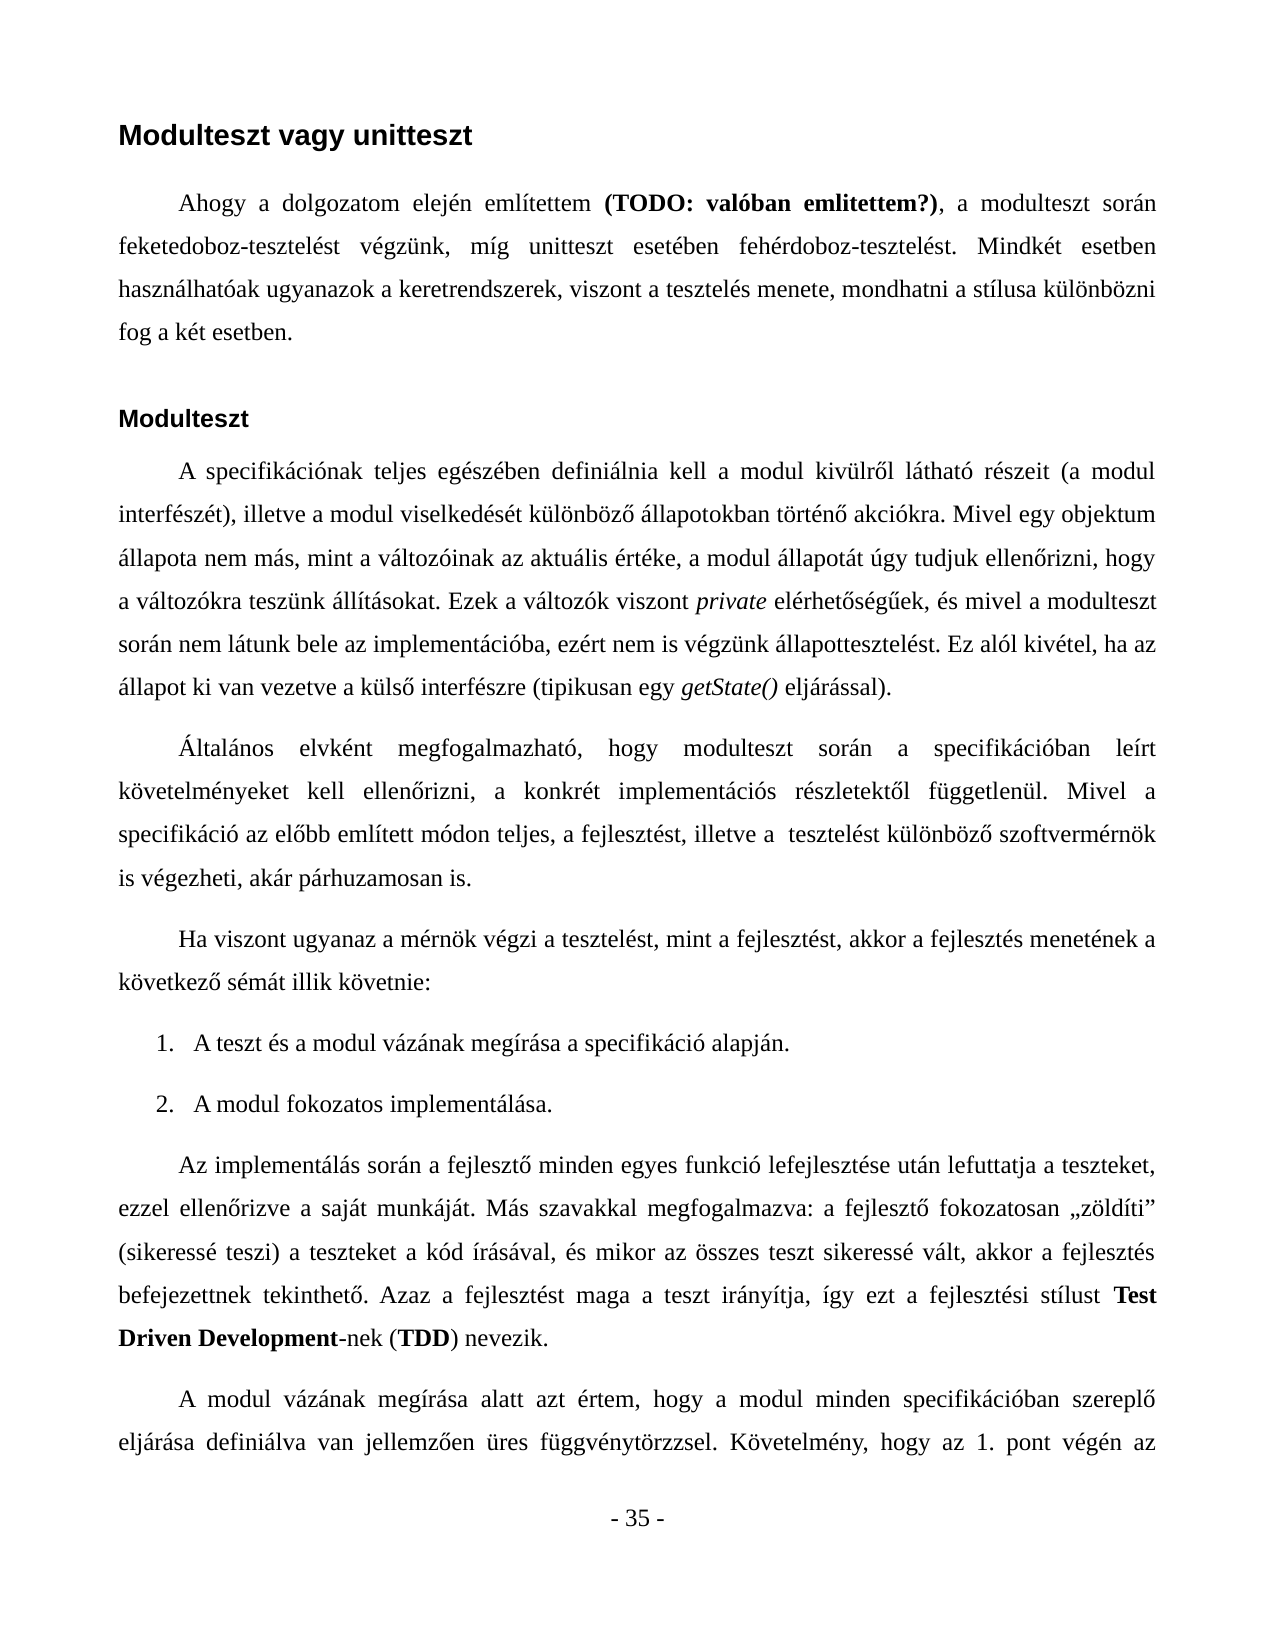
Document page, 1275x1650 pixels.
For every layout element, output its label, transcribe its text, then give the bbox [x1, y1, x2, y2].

text Az implementálás során a fejlesztő minden egyes funkció lefejlesztése után lefuttatja a teszteket, ezzel ellenőrizve a saját munkáját. Más szavakkal megfogalmazva: a fejlesztő fokozatosan „zöldíti” (sikeressé teszi) a teszteket a kód írásával, és mikor az összes teszt sikeressé vált, akkor a fejlesztés befejezettnek tekinthető. Azaz a fejlesztést maga a teszt irányítja, így ezt a fejlesztési stílust Test Driven Development-nek (TDD) nevezik. [118, 1150, 1157, 1352]
list A modul fokozatos implementálása. [156, 1089, 1157, 1118]
text A modul vázának megírása alatt azt értem, hogy a modul minden specifikációban szereplő eljárása definiálva van jellemzően üres függvénytörzzsel. Követelmény, hogy az 1. pont végén az [118, 1384, 1157, 1456]
subtitle Modulteszt vagy unitteszt [118, 118, 1157, 152]
text Ha viszont ugyanaz a mérnök végzi a tesztelést, mint a fejlesztést, akkor a fejlesztés menetének a következő sémát illik követnie: [118, 924, 1157, 996]
text A specifikációnak teljes egészében definiálnia kell a modul kivülről látható részeit (a modul interfészét), illetve a modul viselkedését különböző állapotokban történő akciókra. Mivel egy objektum állapota nem más, mint a változóinak az aktuális értéke, a modul állapotát úgy tudjuk ellenőrizni, hogy a változókra teszünk állításokat. Ezek a változók viszont private elérhetőségűek, és mivel a modulteszt során nem látunk bele az implementációba, ezért nem is végzünk állapottesztelést. Ez alól kivétel, ha az állapot ki van vezetve a külső interfészre (tipikusan egy getState() eljárással). [118, 456, 1157, 701]
subtitle Modulteszt [118, 404, 1157, 432]
list A teszt és a modul vázának megírása a specifikáció alapján. [156, 1028, 1157, 1057]
text Ahogy a dolgozatom elején említettem (TODO: valóban emlitettem?), a modulteszt során feketedoboz-tesztelést végzünk, míg unitteszt esetében fehérdoboz-tesztelést. Mindkét esetben használhatóak ugyanazok a keretrendszerek, viszont a tesztelés menete, mondhatni a stílusa különbözni fog a két esetben. [118, 188, 1157, 346]
text Általános elvként megfogalmazható, hogy modulteszt során a specifikációban leírt követelményeket kell ellenőrizni, a konkrét implementációs részletektől függetlenül. Mivel a specifikáció az előbb említett módon teljes, a fejlesztést, illetve a tesztelést különböző szoftvermérnök is végezheti, akár párhuzamosan is. [118, 733, 1157, 891]
